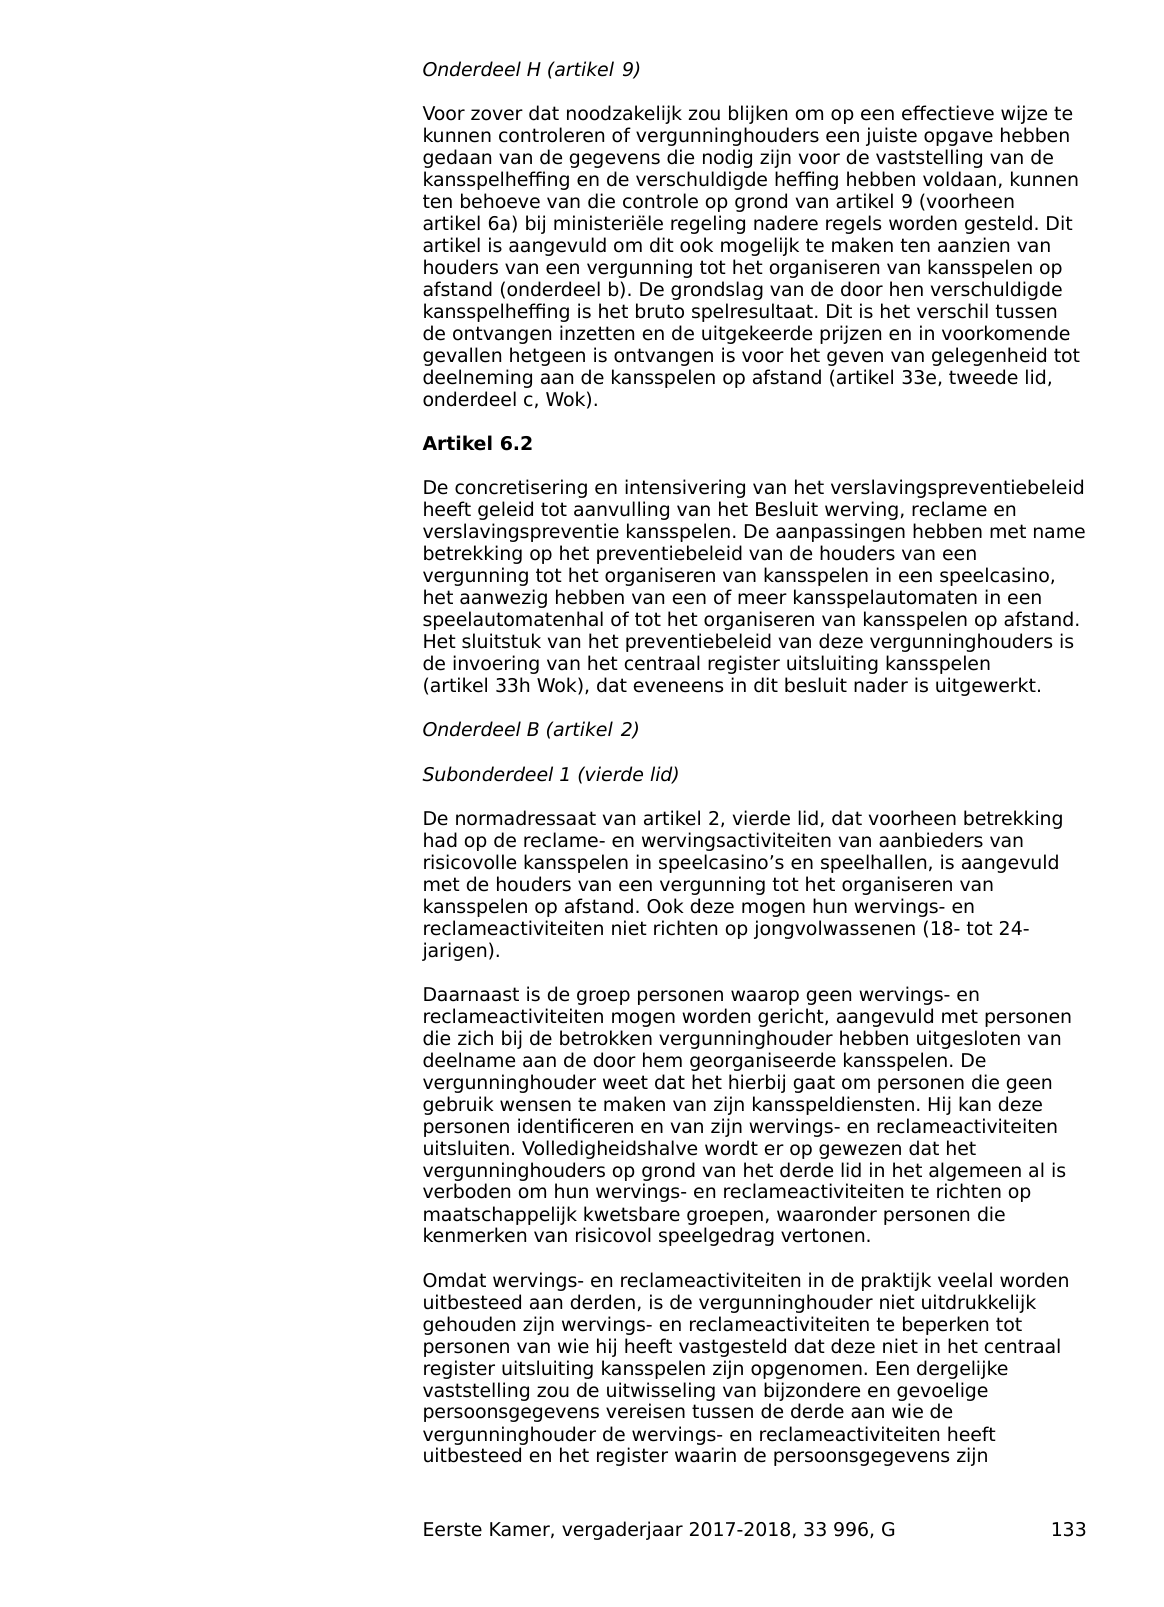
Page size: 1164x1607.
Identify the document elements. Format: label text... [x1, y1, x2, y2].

subtitle Onderdeel H (artikel 9) [422, 59, 1087, 81]
subtitle Artikel 6.2 [422, 433, 1087, 455]
subtitle Onderdeel B (artikel 2) [422, 719, 1087, 741]
text Daarnaast is de groep personen waarop geen wervings- en reclameactiviteiten mogen worden gericht, aangevuld met personen die zich bij de betrokken vergunninghouder hebben uitgesloten van deelname aan de door hem georganiseerde kansspelen. De vergunninghouder weet dat het hierbij gaat om personen die geen gebruik wensen te maken van zijn kansspeldiensten. Hij kan deze personen identificeren en van zijn wervings- en reclameactiviteiten uitsluiten. Volledigheidshalve wordt er op gewezen dat het vergunninghouders op grond van het derde lid in het algemeen al is verboden om hun wervings- en reclameactiviteiten te richten op maatschappelijk kwetsbare groepen, waaronder personen die kenmerken van risicovol speelgedrag vertonen. [422, 984, 1087, 1247]
text De normadressaat van artikel 2, vierde lid, dat voorheen betrekking had op de reclame- en wervingsactiviteiten van aanbieders van risicovolle kansspelen in speelcasino’s en speelhallen, is aangevuld met de houders van een vergunning tot het organiseren van kansspelen op afstand. Ook deze mogen hun wervings- en reclameactiviteiten niet richten op jongvolwassenen (18- tot 24-jarigen). [422, 808, 1087, 961]
text Voor zover dat noodzakelijk zou blijken om op een effectieve wijze te kunnen controleren of vergunninghouders een juiste opgave hebben gedaan van de gegevens die nodig zijn voor de vaststelling van de kansspelheffing en de verschuldigde heffing hebben voldaan, kunnen ten behoeve van die controle op grond van artikel 9 (voorheen artikel 6a) bij ministeriële regeling nadere regels worden gesteld. Dit artikel is aangevuld om dit ook mogelijk te maken ten aanzien van houders van een vergunning tot het organiseren van kansspelen op afstand (onderdeel b). De grondslag van de door hen verschuldigde kansspelheffing is het bruto spelresultaat. Dit is het verschil tussen de ontvangen inzetten en de uitgekeerde prijzen en in voorkomende gevallen hetgeen is ontvangen is voor het geven van gelegenheid tot deelneming aan de kansspelen op afstand (artikel 33e, tweede lid, onderdeel c, Wok). [422, 103, 1087, 411]
subtitle Subonderdeel 1 (vierde lid) [422, 763, 1087, 785]
text Omdat wervings- en reclameactiviteiten in de praktijk veelal worden uitbesteed aan derden, is de vergunninghouder niet uitdrukkelijk gehouden zijn wervings- en reclameactiviteiten te beperken tot personen van wie hij heeft vastgesteld dat deze niet in het centraal register uitsluiting kansspelen zijn opgenomen. Een dergelijke vaststelling zou de uitwisseling van bijzondere en gevoelige persoonsgegevens vereisen tussen de derde aan wie de vergunninghouder de wervings- en reclameactiviteiten heeft uitbesteed en het register waarin de persoonsgegevens zijn [422, 1269, 1087, 1467]
text De concretisering en intensivering van het verslavingspreventiebeleid heeft geleid tot aanvulling van het Besluit werving, reclame en verslavingspreventie kansspelen. De aanpassingen hebben met name betrekking op het preventiebeleid van de houders van een vergunning tot het organiseren van kansspelen in een speelcasino, het aanwezig hebben van een of meer kansspelautomaten in een speelautomatenhal of tot het organiseren van kansspelen op afstand. Het sluitstuk van het preventiebeleid van deze vergunninghouders is de invoering van het centraal register uitsluiting kansspelen (artikel 33h Wok), dat eveneens in dit besluit nader is uitgewerkt. [422, 477, 1087, 697]
